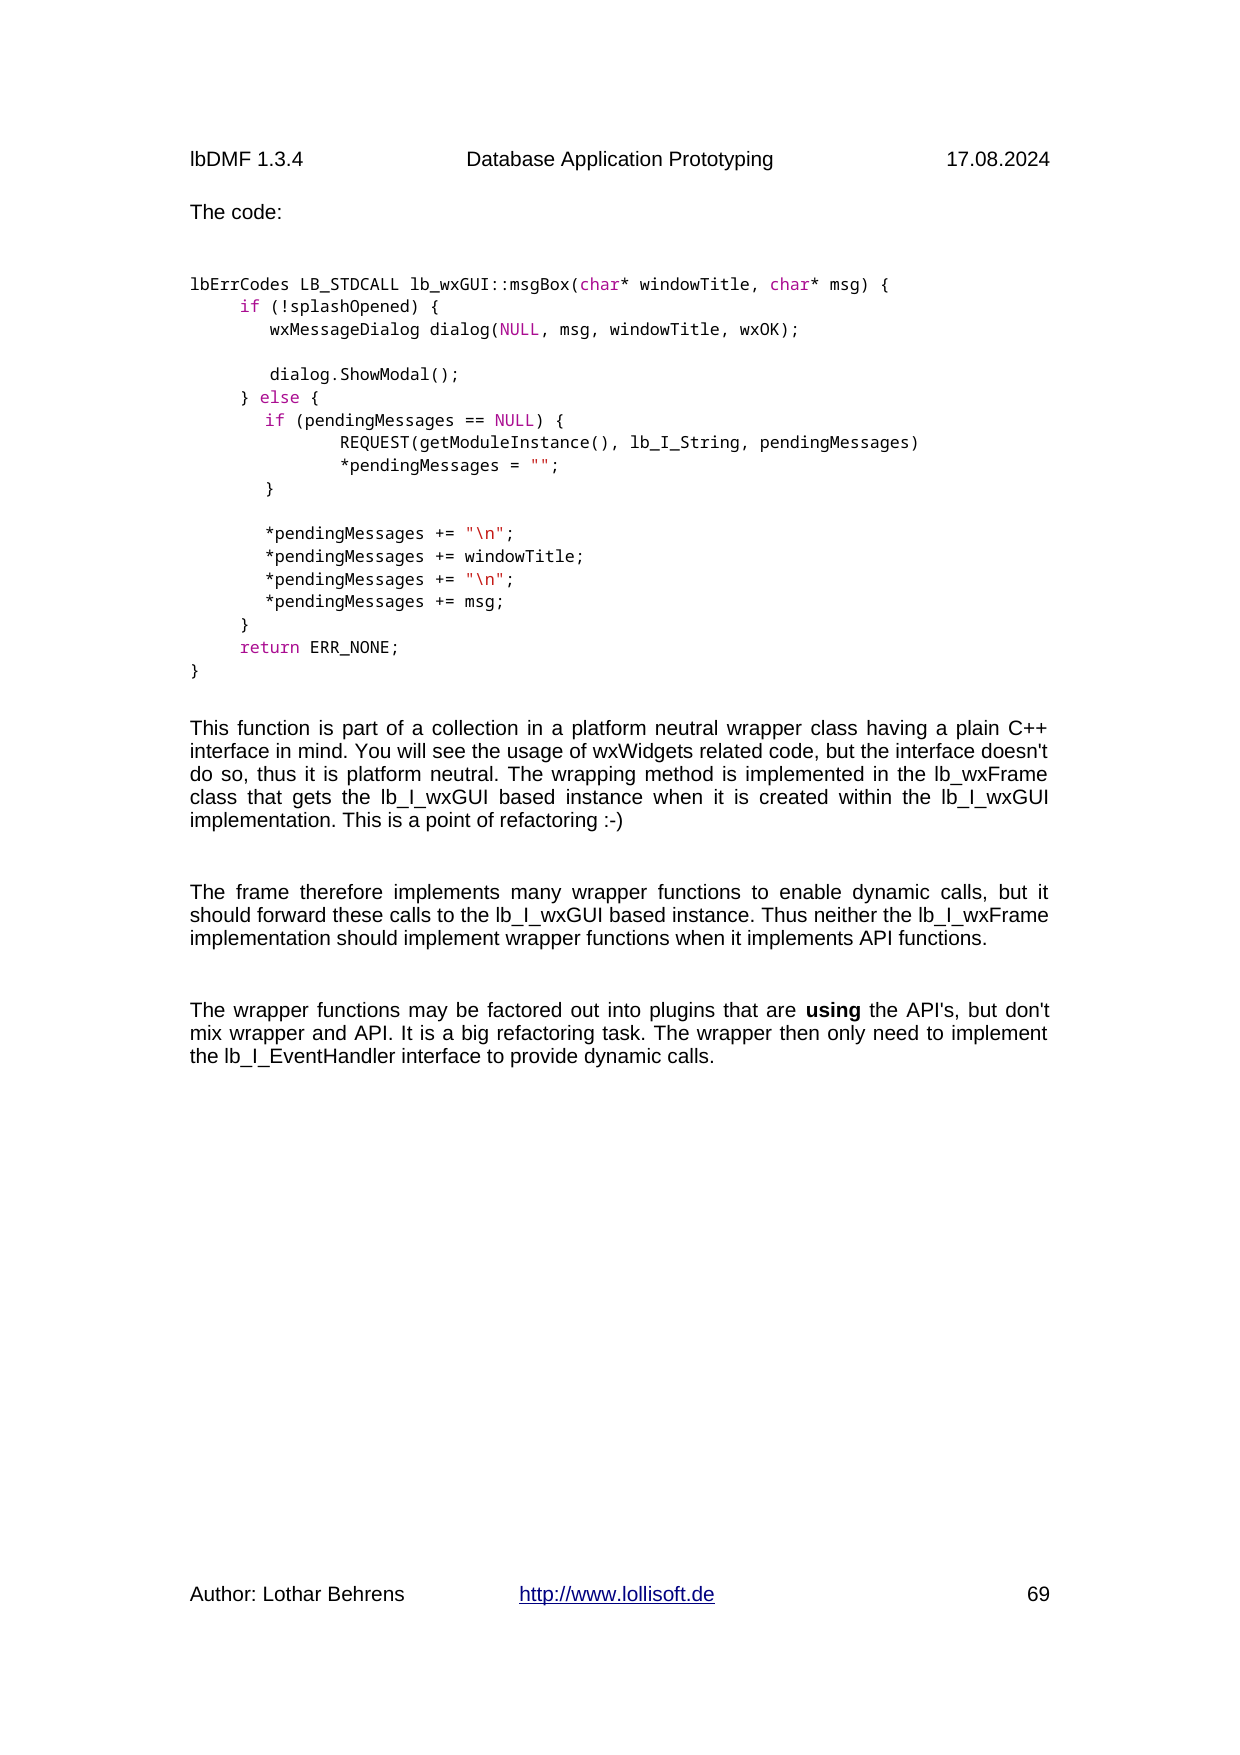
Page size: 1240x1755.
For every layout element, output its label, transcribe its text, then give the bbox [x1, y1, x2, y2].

text The code: [189, 201, 1050, 224]
text The frame therefore implements many wrapper functions to enable dynamic calls, but it should forward these calls to the lb_I_wxGUI based instance. Thus neither the lb_I_wxFrame implementation should implement wrapper functions when it implements API functions. [189, 880, 1050, 950]
text return ERR_NONE; [189, 635, 1050, 658]
text *pendingMessages += windowTitle; [189, 544, 1050, 567]
text The wrapper functions may be factored out into plugins that are using the API's, but don't mix wrapper and API. It is a big refactoring task. The wrapper then only need to implement the lb_I_EventHandler interface to provide dynamic calls. [189, 998, 1050, 1068]
text wxMessageDialog dialog(NULL, msg, windowTitle, wxOK); [189, 317, 1050, 340]
text dialog.ShowModal(); [189, 363, 1050, 386]
text } else { [189, 386, 1050, 408]
text *pendingMessages += msg; [189, 590, 1050, 613]
text *pendingMessages += "\n"; [189, 522, 1050, 544]
text *pendingMessages += "\n"; [189, 567, 1050, 590]
text REQUEST(getModuleInstance(), lb_I_String, pendingMessages) [189, 431, 1050, 454]
text lbErrCodes LB_STDCALL lb_wxGUI::msgBox(char* windowTitle, char* msg) { [189, 272, 1050, 295]
text } [189, 658, 1050, 681]
text *pendingMessages = ""; [189, 454, 1050, 476]
text if (!splashOpened) { [189, 295, 1050, 317]
text if (pendingMessages == NULL) { [189, 408, 1050, 431]
text } [189, 613, 1050, 635]
text } [189, 476, 1050, 499]
text This function is part of a collection in a platform neutral wrapper class having a plain C++ interface in mind. You will see the usage of wxWidgets related code, but the interface doesn't do so, thus it is platform neutral. The wrapping method is implemented in the lb_wxFrame class that gets the lb_I_wxGUI based instance when it is created within the lb_I_wxGUI implementation. This is a point of refactoring :-) [189, 716, 1050, 832]
